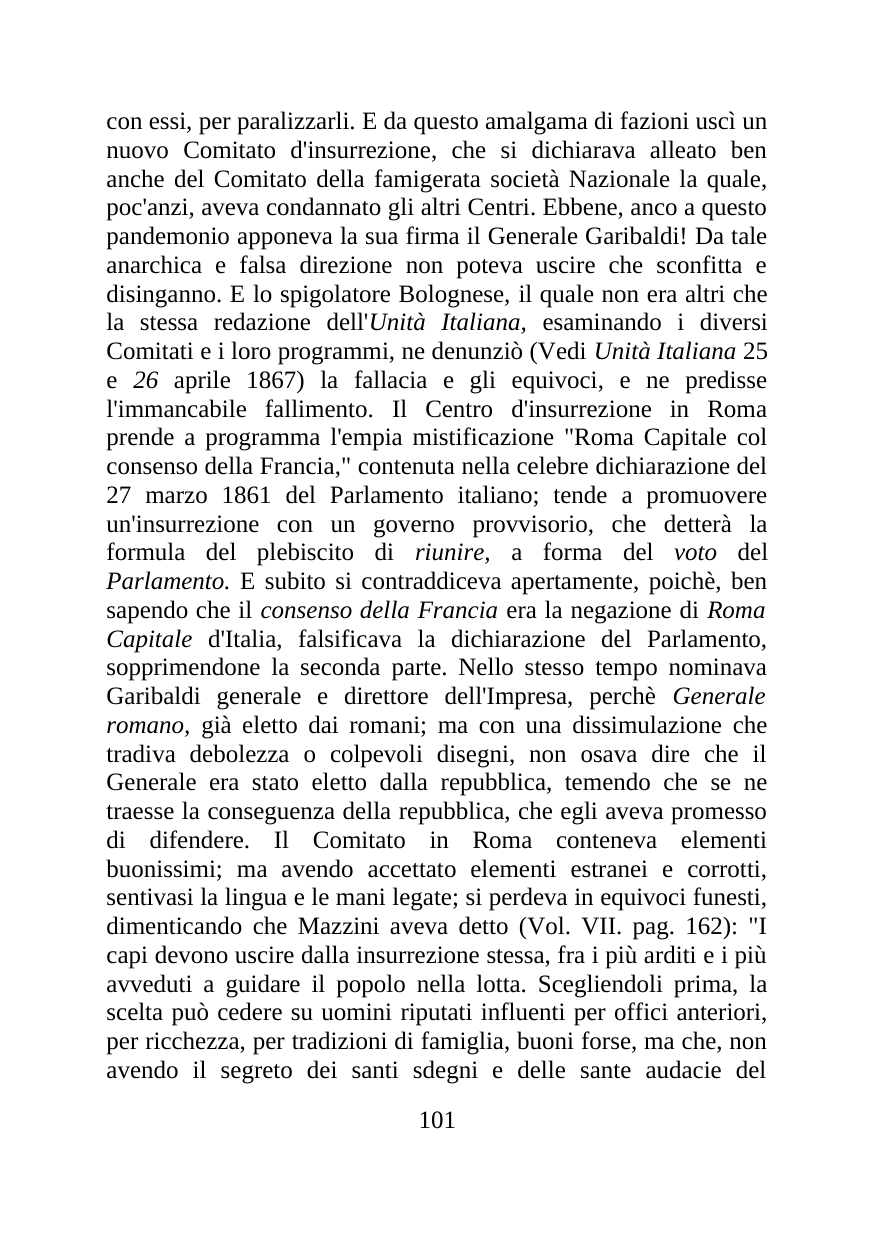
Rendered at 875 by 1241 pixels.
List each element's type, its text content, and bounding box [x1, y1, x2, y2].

text con essi, per paralizzarli. E da questo amalgama di fazioni uscì un nuovo Comitato d'insurrezione, che si dichiarava alleato ben anche del Comitato della famigerata società Nazionale la quale, poc'anzi, aveva condannato gli altri Centri. Ebbene, anco a questo pandemonio apponeva la sua firma il Generale Garibaldi! Da tale anarchica e falsa direzione non poteva uscire che sconfitta e disinganno. E lo spigolatore Bolognese, il quale non era altri che la stessa redazione dell'Unità Italiana, esaminando i diversi Comitati e i loro programmi, ne denunziò (Vedi Unità Italiana 25 e 26 aprile 1867) la fallacia e gli equivoci, e ne predisse l'immancabile fallimento. Il Centro d'insurrezione in Roma prende a programma l'empia mistificazione "Roma Capitale col consenso della Francia," contenuta nella celebre dichiarazione del 27 marzo 1861 del Parlamento italiano; tende a promuovere un'insurrezione con un governo provvisorio, che detterà la formula del plebiscito di riunire, a forma del voto del Parlamento. E subito si contraddiceva apertamente, poichè, ben sapendo che il consenso della Francia era la negazione di Roma Capitale d'Italia, falsificava la dichiarazione del Parlamento, sopprimendone la seconda parte. Nello stesso tempo nominava Garibaldi generale e direttore dell'Impresa, perchè Generale romano, già eletto dai romani; ma con una dissimulazione che tradiva debolezza o colpevoli disegni, non osava dire che il Generale era stato eletto dalla repubblica, temendo che se ne traesse la conseguenza della repubblica, che egli aveva promesso di difendere. Il Comitato in Roma conteneva elementi buonissimi; ma avendo accettato elementi estranei e corrotti, sentivasi la lingua e le mani legate; si perdeva in equivoci funesti, dimenticando che Mazzini aveva detto (Vol. VII. pag. 162): "I capi devono uscire dalla insurrezione stessa, fra i più arditi e i più avveduti a guidare il popolo nella lotta. Scegliendoli prima, la scelta può cedere su uomini riputati influenti per offici anteriori, per ricchezza, per tradizioni di famiglia, buoni forse, ma che, non avendo il segreto dei santi sdegni e delle sante audacie del [106, 106, 768, 1084]
